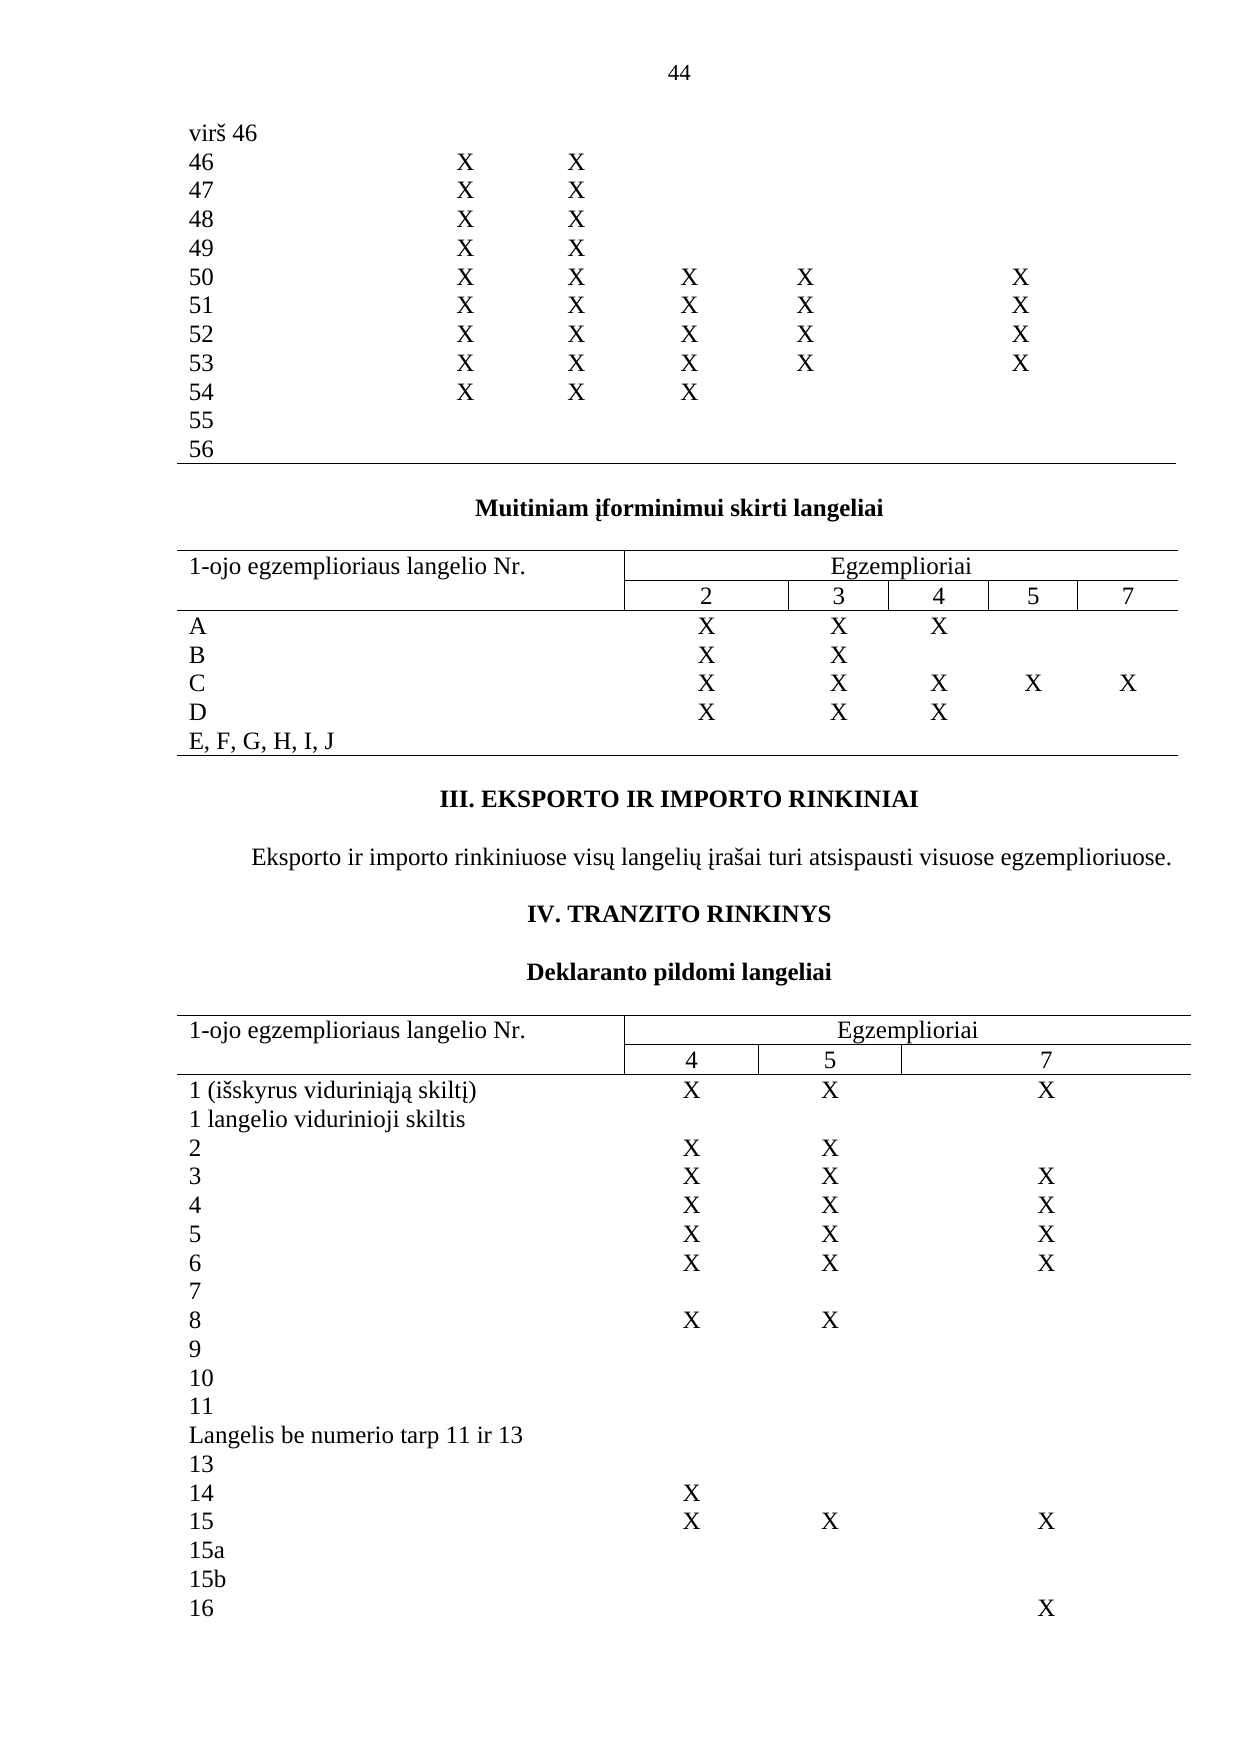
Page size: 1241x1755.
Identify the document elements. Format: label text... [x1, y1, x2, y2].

table_cell X [624, 611, 788, 640]
table_cell [624, 726, 788, 755]
table_cell X [901, 1075, 1191, 1104]
table_cell [901, 1305, 1191, 1334]
table_cell X [788, 669, 889, 697]
table_cell [1078, 726, 1178, 755]
table_cell X [746, 291, 865, 319]
table_cell [624, 1363, 758, 1391]
table_cell X [746, 319, 865, 348]
table_cell 15b [177, 1564, 624, 1593]
table_cell 52 [177, 319, 411, 348]
table_cell 4 [177, 1190, 624, 1219]
table_cell 1 langelio vidurinioji skiltis [177, 1104, 624, 1133]
table_cell X [411, 204, 519, 233]
table_cell X [624, 640, 788, 668]
table_cell X [788, 611, 889, 640]
table_cell [624, 1391, 758, 1420]
table_cell 8 [177, 1305, 624, 1334]
table_cell [759, 1478, 901, 1506]
table_cell X [759, 1133, 901, 1161]
table_cell [759, 1363, 901, 1391]
table_cell [759, 1420, 901, 1449]
table_cell X [520, 377, 633, 406]
table_cell X [759, 1506, 901, 1535]
table_cell [746, 176, 865, 204]
table_cell [865, 204, 1176, 233]
table_cell [633, 118, 746, 147]
table_cell 54 [177, 377, 411, 406]
table_cell X [520, 348, 633, 377]
table_cell X [633, 319, 746, 348]
table_cell [1176, 176, 1181, 204]
table_cell X [624, 669, 788, 697]
table_cell 9 [177, 1334, 624, 1363]
table_cell X [624, 1506, 758, 1535]
table_cell [759, 1276, 901, 1305]
table_cell 11 [177, 1391, 624, 1420]
table_cell [633, 204, 746, 233]
table_cell X [520, 291, 633, 319]
table_cell [865, 406, 1176, 434]
table_cell [759, 1391, 901, 1420]
table_cell D [177, 697, 624, 726]
table_cell [989, 726, 1078, 755]
table_cell Langelis be numerio tarp 11 ir 13 [177, 1420, 624, 1449]
table_cell 2 [177, 1133, 624, 1161]
table_cell 3 [177, 1161, 624, 1190]
table_cell [901, 1420, 1191, 1449]
table_cell [624, 1564, 758, 1593]
table_cell X [759, 1305, 901, 1334]
table_cell [788, 726, 889, 755]
table_cell X [411, 291, 519, 319]
table_cell 7 [902, 1045, 1191, 1074]
table_cell X [865, 291, 1176, 319]
table_cell [1078, 611, 1178, 640]
table_cell X [889, 611, 988, 640]
table_cell 47 [177, 176, 411, 204]
table_cell [1078, 640, 1178, 668]
table_cell 14 [177, 1478, 624, 1506]
table_cell 48 [177, 204, 411, 233]
table_cell [901, 1449, 1191, 1478]
text IV. Tranzito rinkinys [177, 899, 1181, 928]
text Eksporto ir importo rinkiniuose visų langelių įrašai turi atsispausti visuose egzemplioriuose. [177, 842, 1181, 871]
table_cell X [520, 147, 633, 176]
table_cell X [759, 1161, 901, 1190]
table_cell X [1078, 669, 1178, 697]
table_cell X [624, 1190, 758, 1219]
table_cell 13 [177, 1449, 624, 1478]
table_cell X [624, 1305, 758, 1334]
table_cell X [901, 1219, 1191, 1248]
table_cell X [865, 262, 1176, 291]
table_cell [624, 1420, 758, 1449]
table_cell 1 (išskyrus viduriniąją skiltį) [177, 1075, 624, 1104]
table_cell [759, 1593, 901, 1621]
text Deklaranto pildomi langeliai [177, 957, 1181, 986]
table_cell 50 [177, 262, 411, 291]
table_cell X [901, 1506, 1191, 1535]
table_cell 5 [989, 581, 1077, 610]
table_cell [759, 1334, 901, 1363]
table_cell [746, 204, 865, 233]
table_cell X [624, 1161, 758, 1190]
table_cell X [633, 291, 746, 319]
table_cell [1176, 319, 1181, 348]
table_cell [520, 406, 633, 434]
table_cell A [177, 611, 624, 640]
table_cell [865, 233, 1176, 262]
table_cell X [788, 640, 889, 668]
table_cell X [520, 204, 633, 233]
table_cell X [865, 319, 1176, 348]
table_cell 4 [889, 581, 988, 610]
table_cell 7 [1078, 581, 1178, 610]
table_cell [1176, 291, 1181, 319]
table_cell X [411, 319, 519, 348]
table_cell X [520, 262, 633, 291]
table_cell [865, 377, 1176, 406]
table_cell X [411, 262, 519, 291]
table_cell [746, 118, 865, 147]
table_cell X [788, 697, 889, 726]
table_cell X [989, 669, 1078, 697]
table_cell X [889, 697, 988, 726]
table_cell [746, 233, 865, 262]
table_cell [746, 406, 865, 434]
table_cell [746, 377, 865, 406]
table_header Egzemplioriai [625, 1016, 1191, 1044]
table_cell [624, 1334, 758, 1363]
table_cell C [177, 669, 624, 697]
table_cell 49 [177, 233, 411, 262]
table_cell virš 46 [177, 118, 411, 147]
table_cell X [411, 348, 519, 377]
table_cell [746, 147, 865, 176]
table_header 1-ojo egzemplioriaus langelio Nr. [177, 551, 624, 610]
table_cell [624, 1593, 758, 1621]
table_cell X [520, 319, 633, 348]
table_cell 46 [177, 147, 411, 176]
table_cell [624, 1276, 758, 1305]
table_cell 10 [177, 1363, 624, 1391]
table_cell X [901, 1161, 1191, 1190]
table_cell 16 [177, 1593, 624, 1621]
table_cell 53 [177, 348, 411, 377]
table_cell [633, 147, 746, 176]
table_cell [1176, 377, 1181, 406]
table_cell X [633, 348, 746, 377]
table_cell X [759, 1248, 901, 1276]
table_cell [411, 406, 519, 434]
table_cell X [520, 176, 633, 204]
table_cell [865, 147, 1176, 176]
table_cell [624, 1104, 758, 1133]
table_cell X [411, 176, 519, 204]
table_header Egzemplioriai [625, 551, 1178, 580]
table_cell [901, 1535, 1191, 1564]
table_cell X [624, 697, 788, 726]
table_cell X [901, 1190, 1191, 1219]
table_cell 2 [625, 581, 788, 610]
table_cell X [901, 1593, 1191, 1621]
table_cell X [633, 377, 746, 406]
table_cell 5 [759, 1045, 901, 1074]
table_cell [889, 640, 988, 668]
table_cell 15a [177, 1535, 624, 1564]
text III. Eksporto ir importo rinkiniai [177, 784, 1181, 813]
table_cell [633, 233, 746, 262]
table_cell [1176, 434, 1181, 463]
table_cell [901, 1334, 1191, 1363]
table_cell [759, 1564, 901, 1593]
table_cell X [759, 1190, 901, 1219]
table_cell [901, 1104, 1191, 1133]
table_cell [411, 434, 519, 463]
table_cell [1176, 406, 1181, 434]
table_cell [633, 406, 746, 434]
table_cell X [759, 1075, 901, 1104]
table_cell 3 [789, 581, 888, 610]
table_cell [759, 1104, 901, 1133]
table_cell X [624, 1219, 758, 1248]
table_cell X [520, 233, 633, 262]
table_cell [865, 176, 1176, 204]
table_cell [520, 434, 633, 463]
table_cell 7 [177, 1276, 624, 1305]
table_cell [759, 1535, 901, 1564]
table_cell X [633, 262, 746, 291]
table_cell [901, 1564, 1191, 1593]
table_cell [1176, 118, 1181, 147]
table_cell [901, 1478, 1191, 1506]
table_cell [520, 118, 633, 147]
table_cell [901, 1391, 1191, 1420]
table_cell 6 [177, 1248, 624, 1276]
table_cell X [901, 1248, 1191, 1276]
table_cell X [411, 233, 519, 262]
table_cell [746, 434, 865, 463]
table_cell X [759, 1219, 901, 1248]
table_cell [624, 1535, 758, 1564]
table_cell 56 [177, 434, 411, 463]
table_cell X [624, 1478, 758, 1506]
table_cell [633, 434, 746, 463]
table_cell [759, 1449, 901, 1478]
table_cell X [411, 377, 519, 406]
table_cell [1176, 204, 1181, 233]
table_cell [411, 118, 519, 147]
table_cell [865, 118, 1176, 147]
table_cell 51 [177, 291, 411, 319]
table_cell X [746, 348, 865, 377]
table_cell X [624, 1075, 758, 1104]
table_cell [865, 434, 1176, 463]
text Muitiniam įforminimui skirti langeliai [177, 493, 1181, 522]
table_cell [889, 726, 988, 755]
table_cell [989, 640, 1078, 668]
table_cell 5 [177, 1219, 624, 1248]
table_cell E, F, G, H, I, J [177, 726, 624, 755]
table_cell X [624, 1248, 758, 1276]
table_cell [901, 1363, 1191, 1391]
table_cell [901, 1133, 1191, 1161]
table_cell X [411, 147, 519, 176]
table_cell 15 [177, 1506, 624, 1535]
table_cell [633, 176, 746, 204]
table_cell 55 [177, 406, 411, 434]
table_cell [989, 697, 1078, 726]
table_cell [989, 611, 1078, 640]
table_cell [1176, 233, 1181, 262]
table_cell X [865, 348, 1176, 377]
table_cell 4 [625, 1045, 758, 1074]
table_cell [901, 1276, 1191, 1305]
table_cell X [624, 1133, 758, 1161]
table_cell [1078, 697, 1178, 726]
table_cell X [889, 669, 988, 697]
table_cell X [746, 262, 865, 291]
table_cell [1176, 262, 1181, 291]
table_header 1-ojo egzemplioriaus langelio Nr. [177, 1016, 624, 1074]
table_cell [1176, 348, 1181, 377]
table_cell [1176, 147, 1181, 176]
table_cell [624, 1449, 758, 1478]
table_cell B [177, 640, 624, 668]
